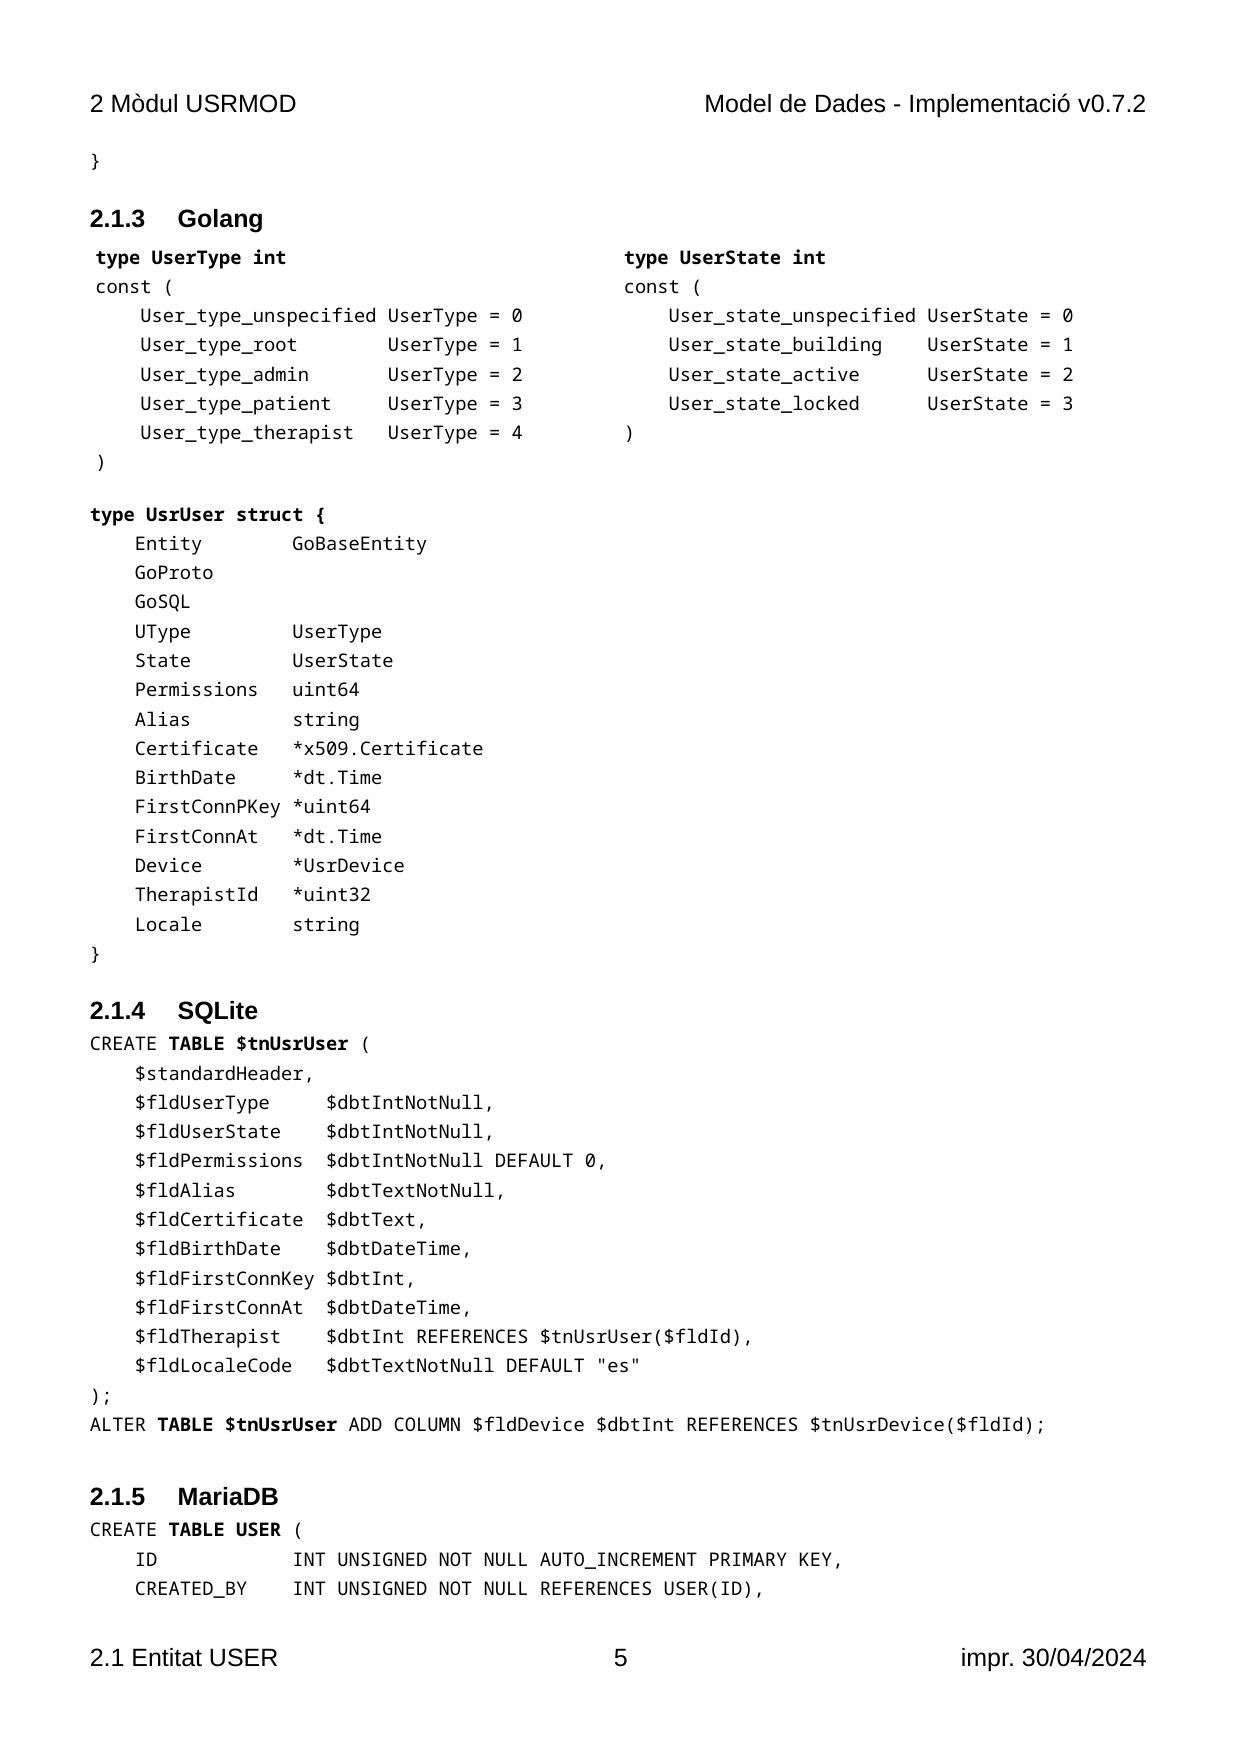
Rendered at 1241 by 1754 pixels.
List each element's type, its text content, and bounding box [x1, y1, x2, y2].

text $fldUserType $dbtIntNotNull, [89, 1089, 1146, 1115]
table_header type UserType int const ( User_type_unspecified UserType = 0 User_type_root UserType = 1 User_type_admin UserType = 2 User_type_patient UserType = 3 User_type_therapist UserType = 4 ) [90, 238, 618, 501]
text type UsrUser struct { [89, 501, 1146, 527]
subtitle Golang [89, 203, 1146, 232]
subtitle SQLite [89, 996, 1146, 1025]
table_header type UserState int const ( User_state_unspecified UserState = 0 User_state_building UserState = 1 User_state_active UserState = 2 User_state_locked UserState = 3 ) [618, 238, 1146, 501]
text $fldTherapist $dbtInt REFERENCES $tnUsrUser($fldId), [89, 1323, 1146, 1349]
text CREATE TABLE $tnUsrUser ( [89, 1031, 1146, 1056]
text Certificate *x509.Certificate [89, 735, 1146, 761]
text BirthDate *dt.Time [89, 764, 1146, 790]
text $standardHeader, [89, 1060, 1146, 1085]
text $fldCertificate $dbtText, [89, 1206, 1146, 1232]
text } [89, 940, 1146, 966]
text Permissions uint64 [89, 677, 1146, 702]
text Entity GoBaseEntity [89, 530, 1146, 556]
text UType UserType [89, 618, 1146, 644]
subtitle MariaDB [89, 1482, 1146, 1511]
text ID INT UNSIGNED NOT NULL AUTO_INCREMENT PRIMARY KEY, [89, 1546, 1146, 1571]
text Device *UsrDevice [89, 852, 1146, 878]
text State UserState [89, 647, 1146, 673]
text Locale string [89, 911, 1146, 936]
text $fldUserState $dbtIntNotNull, [89, 1118, 1146, 1144]
text Alias string [89, 706, 1146, 731]
text CREATED_BY INT UNSIGNED NOT NULL REFERENCES USER(ID), [89, 1575, 1146, 1601]
text FirstConnAt *dt.Time [89, 823, 1146, 848]
text ); [89, 1382, 1146, 1407]
text } [89, 148, 1146, 173]
text GoProto [89, 559, 1146, 585]
text $fldBirthDate $dbtDateTime, [89, 1236, 1146, 1261]
text FirstConnPKey *uint64 [89, 794, 1146, 819]
text $fldPermissions $dbtIntNotNull DEFAULT 0, [89, 1148, 1146, 1173]
text ALTER TABLE $tnUsrUser ADD COLUMN $fldDevice $dbtInt REFERENCES $tnUsrDevice($fldId); [89, 1411, 1146, 1437]
text $fldFirstConnKey $dbtInt, [89, 1265, 1146, 1290]
text $fldAlias $dbtTextNotNull, [89, 1177, 1146, 1202]
text GoSQL [89, 589, 1146, 614]
text TherapistId *uint32 [89, 882, 1146, 907]
text $fldFirstConnAt $dbtDateTime, [89, 1294, 1146, 1319]
text $fldLocaleCode $dbtTextNotNull DEFAULT "es" [89, 1353, 1146, 1378]
text CREATE TABLE USER ( [89, 1517, 1146, 1542]
